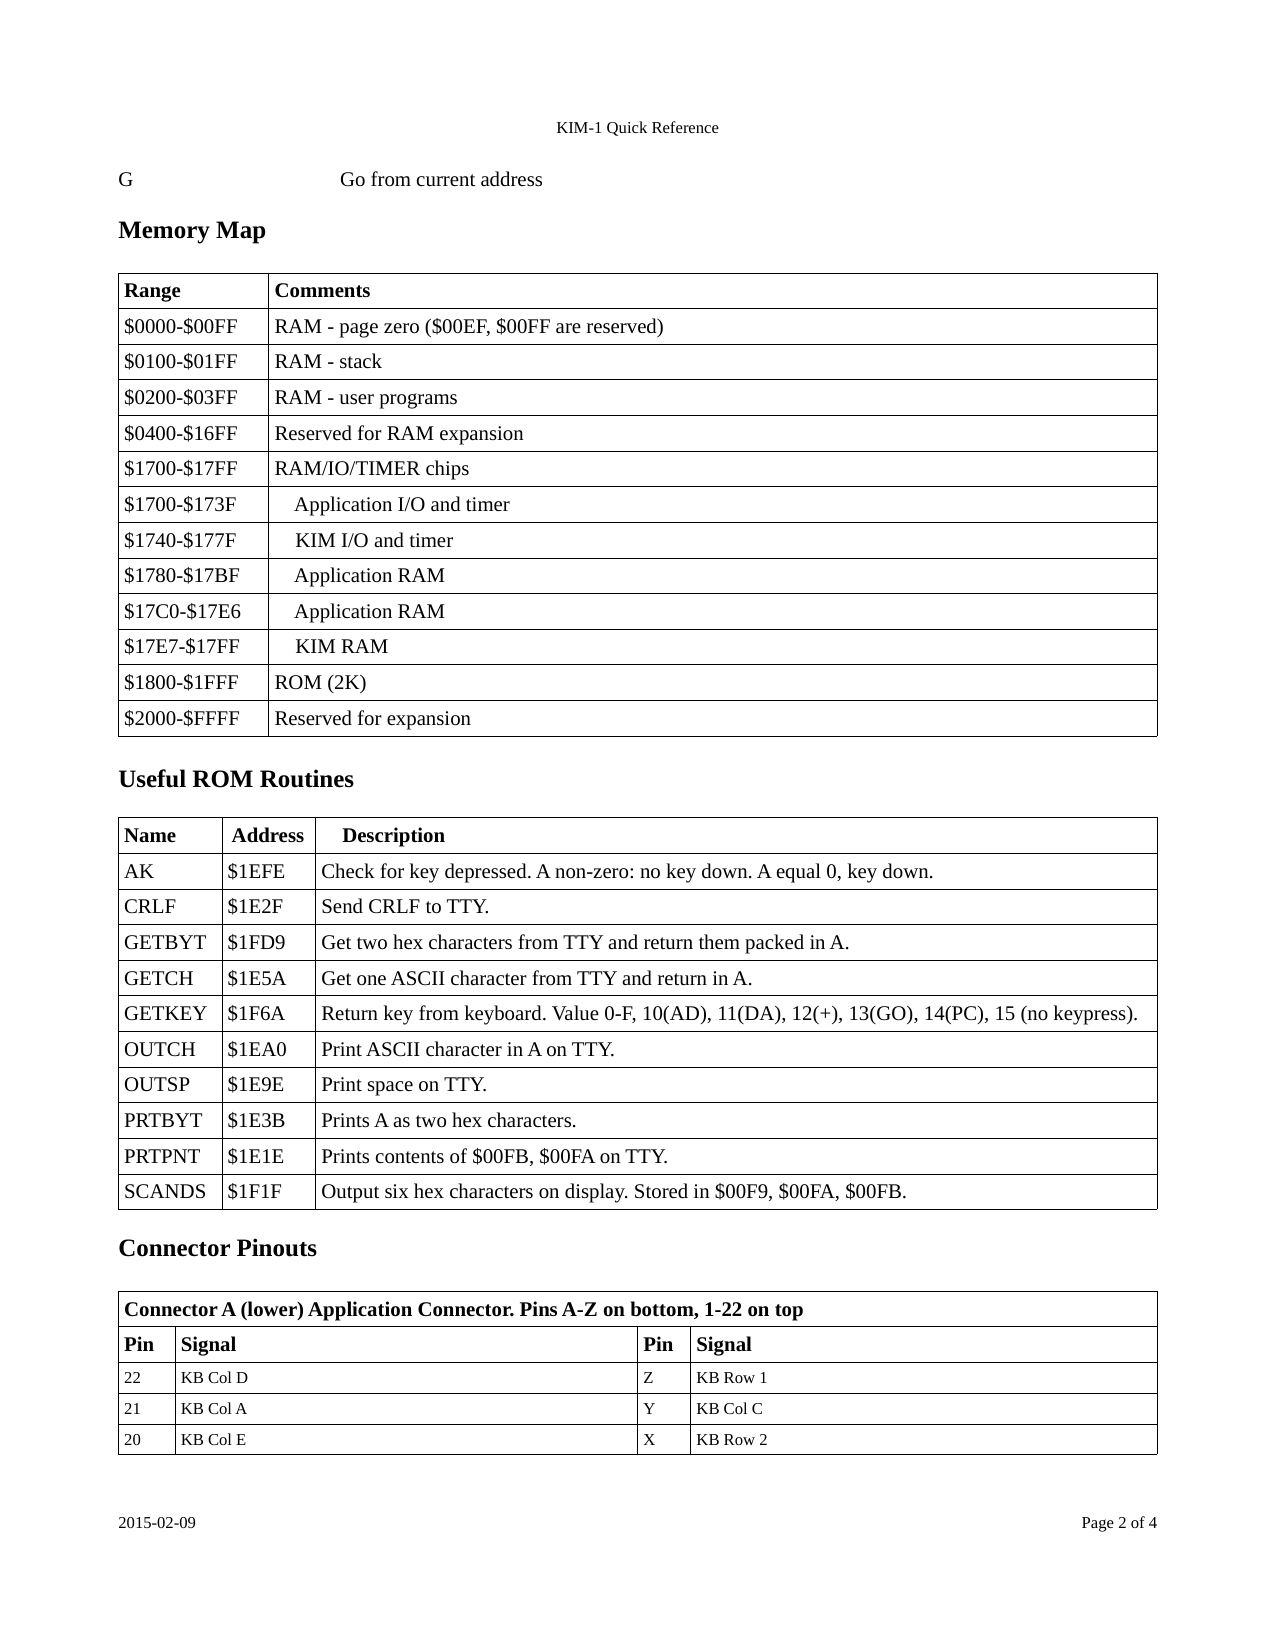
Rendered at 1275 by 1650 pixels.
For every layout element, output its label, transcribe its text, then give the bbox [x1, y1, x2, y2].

table_header Comments [269, 274, 1157, 308]
table_cell Output six hex characters on display. Stored in $00F9, $00FA, $00FB. [316, 1175, 1157, 1209]
table_cell RAM/IO/TIMER chips [269, 452, 1157, 486]
table_cell $1E3B [223, 1103, 315, 1138]
table_cell Prints contents of $00FB, $00FA on TTY. [316, 1139, 1157, 1173]
table_cell Check for key depressed. A non-zero: no key down. A equal 0, key down. [316, 854, 1157, 888]
table_cell Reserved for RAM expansion [269, 416, 1157, 451]
table_cell Pin [638, 1327, 690, 1362]
table_cell PRTPNT [119, 1139, 222, 1173]
table_cell SCANDS [119, 1175, 222, 1209]
table_cell Reserved for expansion [269, 701, 1157, 736]
table_cell $1700-$17FF [119, 452, 268, 486]
table_cell Get two hex characters from TTY and return them packed in A. [316, 925, 1157, 960]
table_cell Send CRLF to TTY. [316, 890, 1157, 924]
table_cell RAM - page zero ($00EF, $00FF are reserved) [269, 309, 1157, 344]
table_cell KB Col D [176, 1363, 637, 1393]
table_cell RAM - stack [269, 345, 1157, 379]
table_cell GETBYT [119, 925, 222, 960]
table_header Address [223, 818, 315, 853]
table_cell $17E7-$17FF [119, 630, 268, 664]
table_cell Get one ASCII character from TTY and return in A. [316, 961, 1157, 995]
table_cell $0000-$00FF [119, 309, 268, 344]
table_cell Application I/O and timer [269, 487, 1157, 522]
table_cell 20 [119, 1425, 175, 1454]
table_cell ROM (2K) [269, 665, 1157, 700]
table_cell Signal [691, 1327, 1157, 1362]
table_cell $1700-$173F [119, 487, 268, 522]
table_cell Prints A as two hex characters. [316, 1103, 1157, 1138]
table_cell KB Col E [176, 1425, 637, 1454]
table_cell 21 [119, 1394, 175, 1423]
table_cell KIM I/O and timer [269, 523, 1157, 557]
table_cell Signal [176, 1327, 637, 1362]
text G Go from current address [118, 167, 1157, 191]
table_cell KB Row 2 [691, 1425, 1157, 1454]
table_cell KIM RAM [269, 630, 1157, 664]
table_cell X [638, 1425, 690, 1454]
table_cell $1740-$177F [119, 523, 268, 557]
table_cell $2000-$FFFF [119, 701, 268, 736]
table_cell GETKEY [119, 996, 222, 1031]
table_cell $0200-$03FF [119, 380, 268, 415]
table_cell KB Col C [691, 1394, 1157, 1423]
table_cell $17C0-$17E6 [119, 594, 268, 629]
table_cell $0100-$01FF [119, 345, 268, 379]
table_header Name [119, 818, 222, 853]
table_header Range [119, 274, 268, 308]
table_cell $1FD9 [223, 925, 315, 960]
table_cell Application RAM [269, 559, 1157, 593]
table_cell $1F1F [223, 1175, 315, 1209]
table_header Description [316, 818, 1157, 853]
table_cell KB Col A [176, 1394, 637, 1423]
table_cell Print space on TTY. [316, 1068, 1157, 1102]
text Connector Pinouts [118, 1233, 1157, 1262]
table_cell OUTSP [119, 1068, 222, 1102]
table_cell $1800-$1FFF [119, 665, 268, 700]
table_cell $1E1E [223, 1139, 315, 1173]
table_cell 22 [119, 1363, 175, 1393]
table_cell OUTCH [119, 1032, 222, 1067]
table_cell RAM - user programs [269, 380, 1157, 415]
table_cell $1E9E [223, 1068, 315, 1102]
table_cell AK [119, 854, 222, 888]
table_cell $0400-$16FF [119, 416, 268, 451]
table_cell Z [638, 1363, 690, 1393]
table_cell Pin [119, 1327, 175, 1362]
table_cell $1F6A [223, 996, 315, 1031]
table_cell PRTBYT [119, 1103, 222, 1138]
text Useful ROM Routines [118, 764, 1157, 793]
table_cell Y [638, 1394, 690, 1423]
table_cell $1EFE [223, 854, 315, 888]
table_cell Return key from keyboard. Value 0-F, 10(AD), 11(DA), 12(+), 13(GO), 14(PC), 15 (no keypress). [316, 996, 1157, 1031]
table_cell GETCH [119, 961, 222, 995]
table_header Connector A (lower) Application Connector. Pins A-Z on bottom, 1-22 on top [119, 1292, 1157, 1326]
table_cell CRLF [119, 890, 222, 924]
text Memory Map [118, 215, 1157, 244]
table_cell KB Row 1 [691, 1363, 1157, 1393]
table_cell $1EA0 [223, 1032, 315, 1067]
table_cell $1780-$17BF [119, 559, 268, 593]
table_cell Application RAM [269, 594, 1157, 629]
table_cell $1E2F [223, 890, 315, 924]
table_cell Print ASCII character in A on TTY. [316, 1032, 1157, 1067]
table_cell $1E5A [223, 961, 315, 995]
